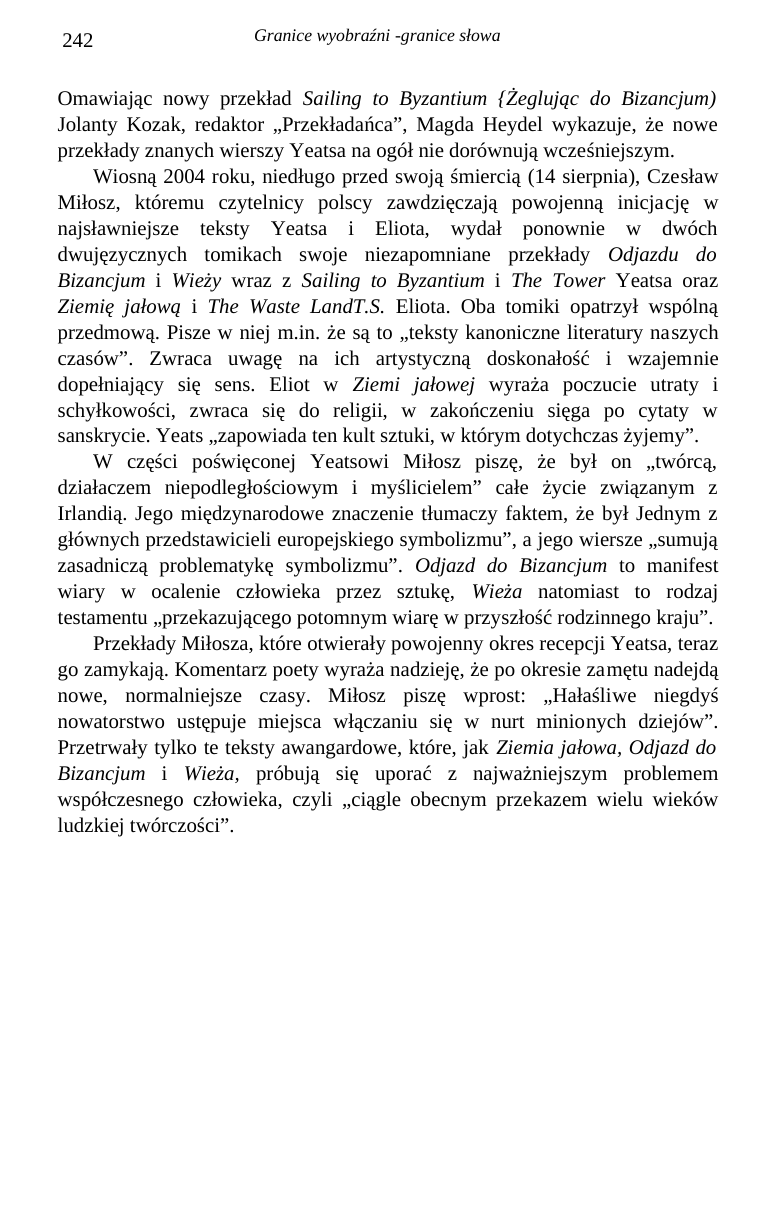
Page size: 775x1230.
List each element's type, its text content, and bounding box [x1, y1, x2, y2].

text Przekłady Miłosza, które otwierały powojenny okres recepcji Yeatsa, teraz go zamykają. Komentarz poety wyraża nadzieję, że po okresie za­mętu nadejdą nowe, normalniejsze czasy. Miłosz piszę wprost: „Hałaśli­we niegdyś nowatorstwo ustępuje miejsca włączaniu się w nurt minio­nych dziejów”. Przetrwały tylko te teksty awangardowe, które, jak Ziemia jałowa, Odjazd do Bizancjum i Wieża, próbują się uporać z najważniej­szym problemem współczesnego człowieka, czyli „ciągle obecnym prze­kazem wielu wieków ludzkiej twórczości”. [57, 631, 718, 837]
text Wiosną 2004 roku, niedługo przed swoją śmiercią (14 sierpnia), Cze­sław Miłosz, któremu czytelnicy polscy zawdzięczają powojenną inicja­cję w najsławniejsze teksty Yeatsa i Eliota, wydał ponownie w dwóch dwujęzycznych tomikach swoje niezapomniane przekłady Odjazdu do Bizancjum i Wieży wraz z Sailing to Byzantium i The Tower Yeatsa oraz Ziemię jałową i The Waste LandT.S. Eliota. Oba tomiki opatrzył wspólną przedmową. Pisze w niej m.in. że są to „teksty kanoniczne literatury na­szych czasów”. Zwraca uwagę na ich artystyczną doskonałość i wzajem­nie dopełniający się sens. Eliot w Ziemi jałowej wyraża poczucie utraty i schyłkowości, zwraca się do religii, w zakończeniu sięga po cytaty w sanskrycie. Yeats „zapowiada ten kult sztuki, w którym dotychczas żyjemy”. [57, 164, 718, 447]
text W części poświęconej Yeatsowi Miłosz piszę, że był on „twórcą, działaczem niepodległościowym i myślicielem” całe życie związanym z Irlandią. Jego międzynarodowe znaczenie tłumaczy faktem, że był Jednym z głównych przedstawicieli europejskiego symbolizmu”, a jego wiersze „sumują zasadniczą problematykę symbolizmu”. Odjazd do Bi­zancjum to manifest wiary w ocalenie człowieka przez sztukę, Wieża natomiast to rodzaj testamentu „przekazującego potomnym wiarę w przy­szłość rodzinnego kraju”. [57, 449, 718, 629]
text 242 [62, 28, 99, 52]
text Granice wyobraźni -granice słowa [254, 25, 524, 45]
text Omawiając nowy przekład Sailing to Byzantium {Żeglując do Bizancjum) Jolanty Kozak, redaktor „Przekładańca”, Magda Heydel wykazuje, że nowe przekłady znanych wierszy Yeatsa na ogół nie dorównują wcze­śniejszym. [57, 86, 718, 162]
